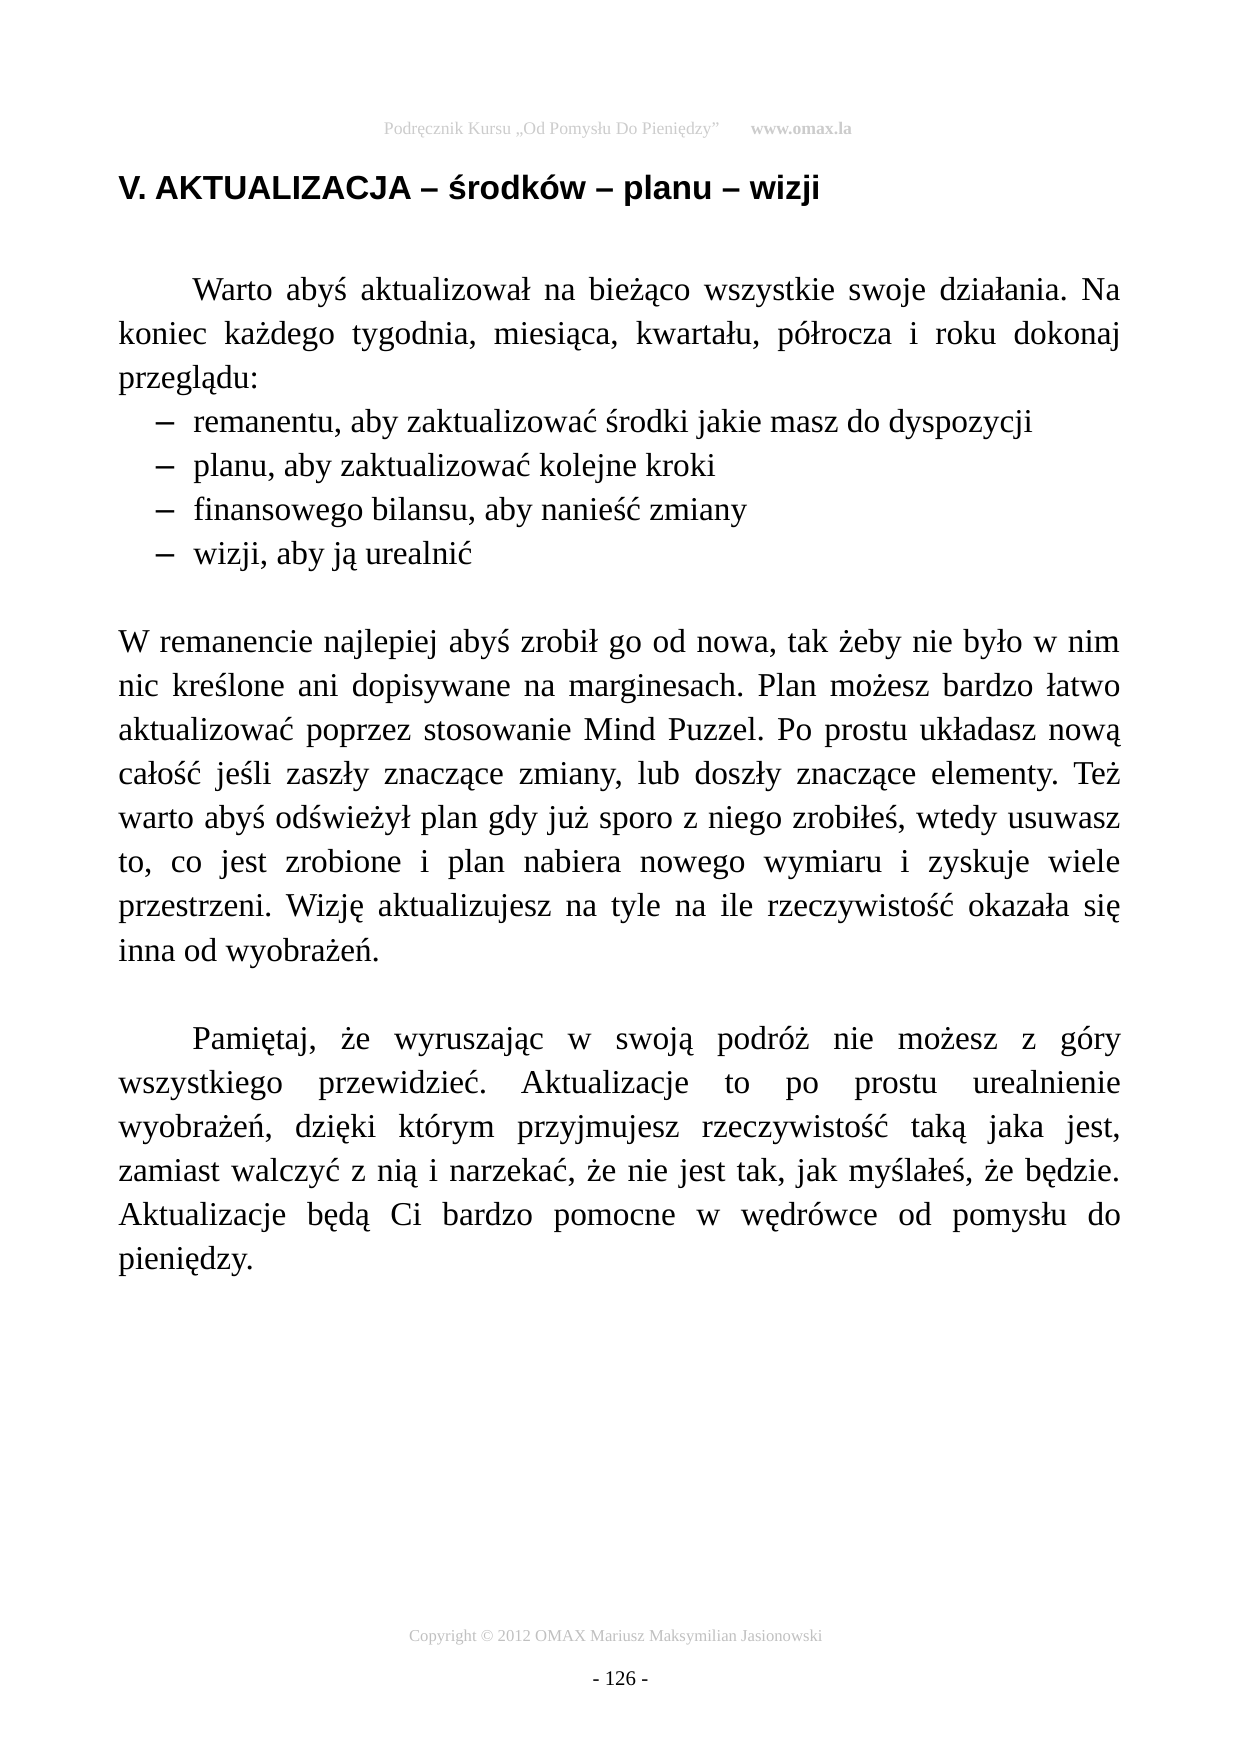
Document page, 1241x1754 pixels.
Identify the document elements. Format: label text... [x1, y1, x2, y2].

list planu, aby zaktualizować kolejne kroki [156, 445, 1122, 483]
list wizji, aby ją urealnić [156, 533, 1122, 572]
list finansowego bilansu, aby nanieść zmiany [156, 489, 1122, 527]
subtitle V. AKTUALIZACJA – środków – planu – wizji [118, 168, 1122, 207]
text Pamiętaj, że wyruszając w swoją podróż nie możesz z góry wszystkiego przewidzieć. Aktualizacje to po prostu urealnienie wyobrażeń, dzięki którym przyjmujesz rzeczywistość taką jaka jest, zamiast walczyć z nią i narzekać, że nie jest tak, jak myślałeś, że będzie. Aktualizacje będą Ci bardzo pomocne w wędrówce od pomysłu do pieniędzy. [118, 1018, 1122, 1277]
text W remanencie najlepiej abyś zrobił go od nowa, tak żeby nie było w nim nic kreślone ani dopisywane na marginesach. Plan możesz bardzo łatwo aktualizować poprzez stosowanie Mind Puzzel. Po prostu układasz nową całość jeśli zaszły znaczące zmiany, lub doszły znaczące elementy. Też warto abyś odświeżył plan gdy już sporo z niego zrobiłeś, wtedy usuwasz to, co jest zrobione i plan nabiera nowego wymiaru i zyskuje wiele przestrzeni. Wizję aktualizujesz na tyle na ile rzeczywistość okazała się inna od wyobrażeń. [118, 621, 1122, 968]
list remanentu, aby zaktualizować środki jakie masz do dyspozycji [156, 401, 1122, 439]
text Warto abyś aktualizował na bieżąco wszystkie swoje działania. Na koniec każdego tygodnia, miesiąca, kwartału, półrocza i roku dokonaj przeglądu: [118, 269, 1122, 395]
